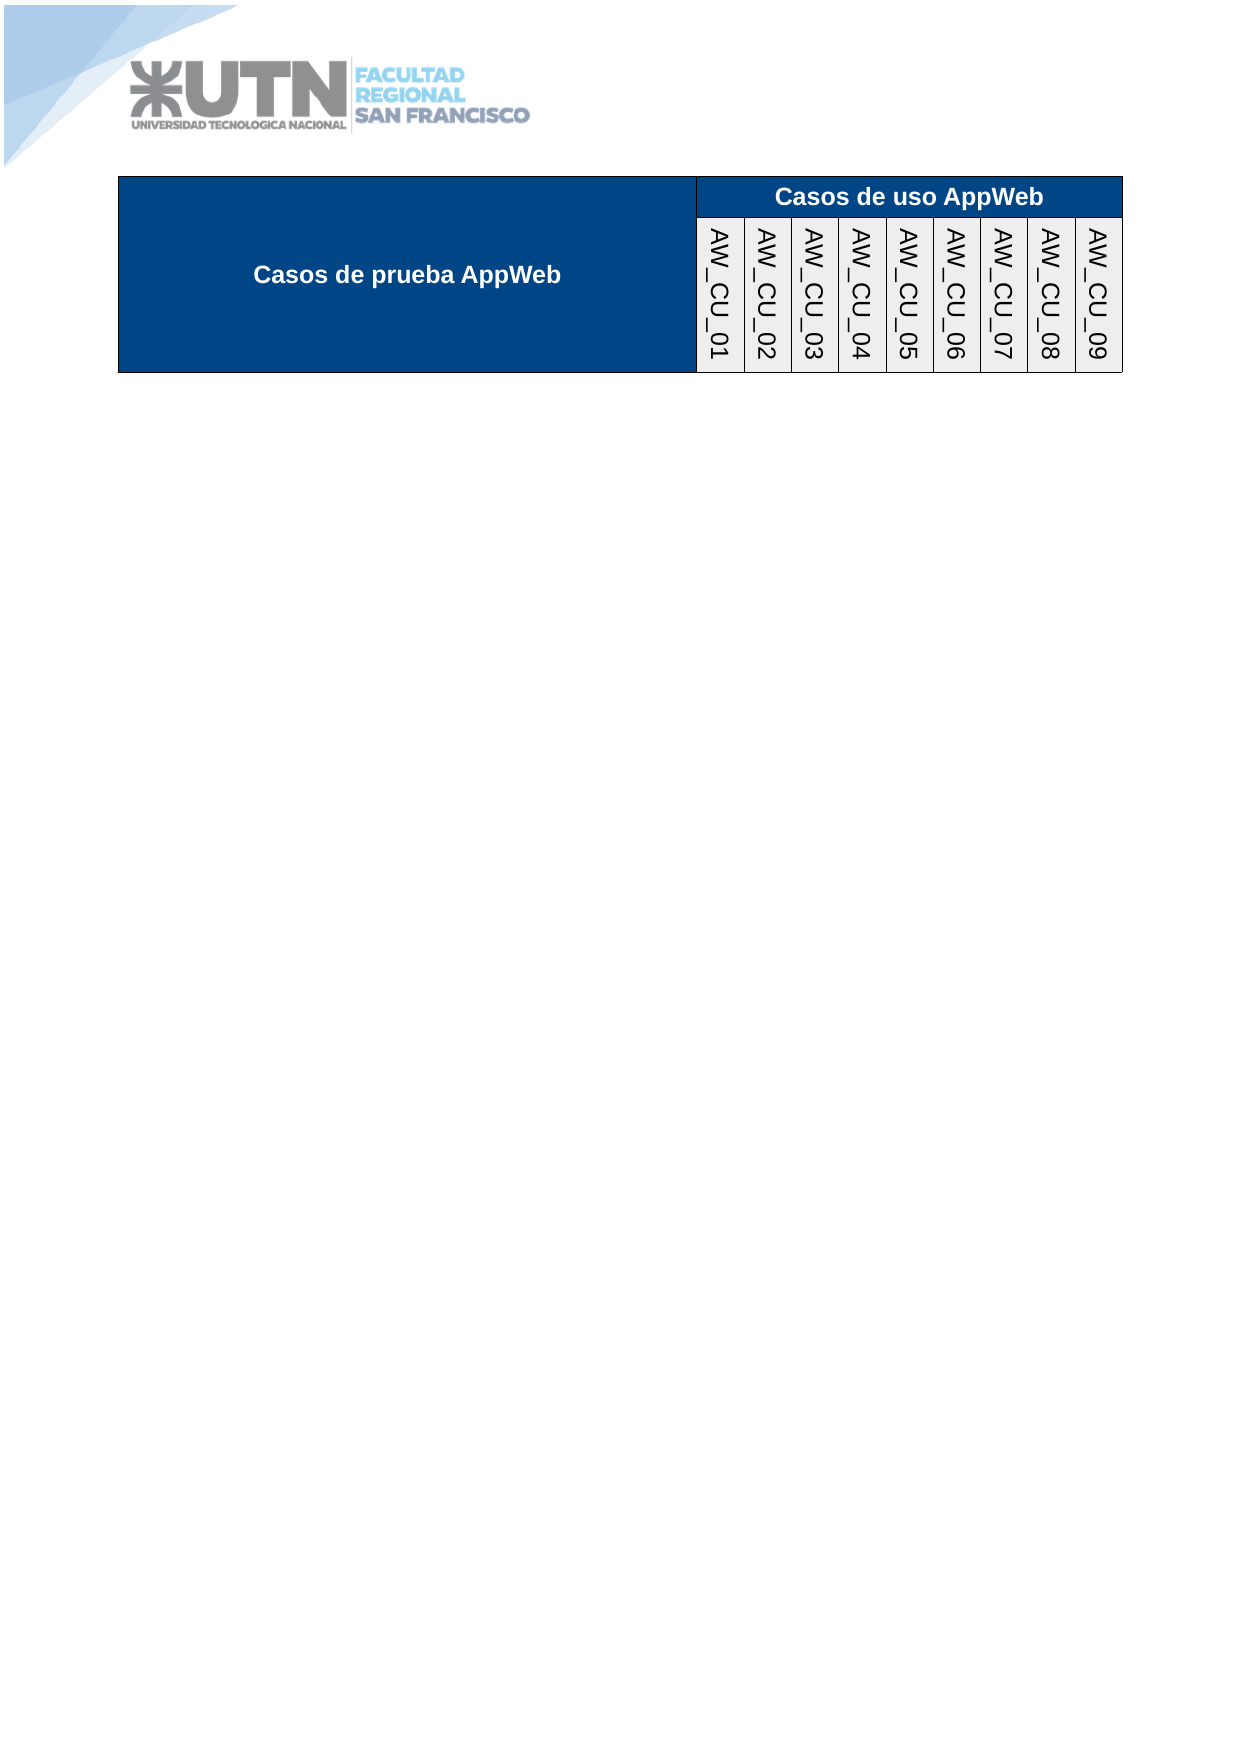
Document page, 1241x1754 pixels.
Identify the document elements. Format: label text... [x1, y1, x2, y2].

table_cell AW_CU_07 [981, 218, 1027, 372]
table_cell AW_CU_01 [697, 218, 744, 372]
table_header Casos de uso AppWeb [697, 177, 1122, 217]
picture [3, 5, 532, 169]
table_cell AW_CU_08 [1028, 218, 1075, 372]
table_cell AW_CU_04 [839, 218, 886, 372]
table_cell AW_CU_02 [745, 218, 791, 372]
table_cell AW_CU_03 [792, 218, 838, 372]
table_cell AW_CU_06 [934, 218, 980, 372]
table_cell AW_CU_09 [1076, 218, 1122, 372]
table_header Casos de prueba AppWeb [119, 177, 696, 372]
table_cell AW_CU_05 [887, 218, 933, 372]
